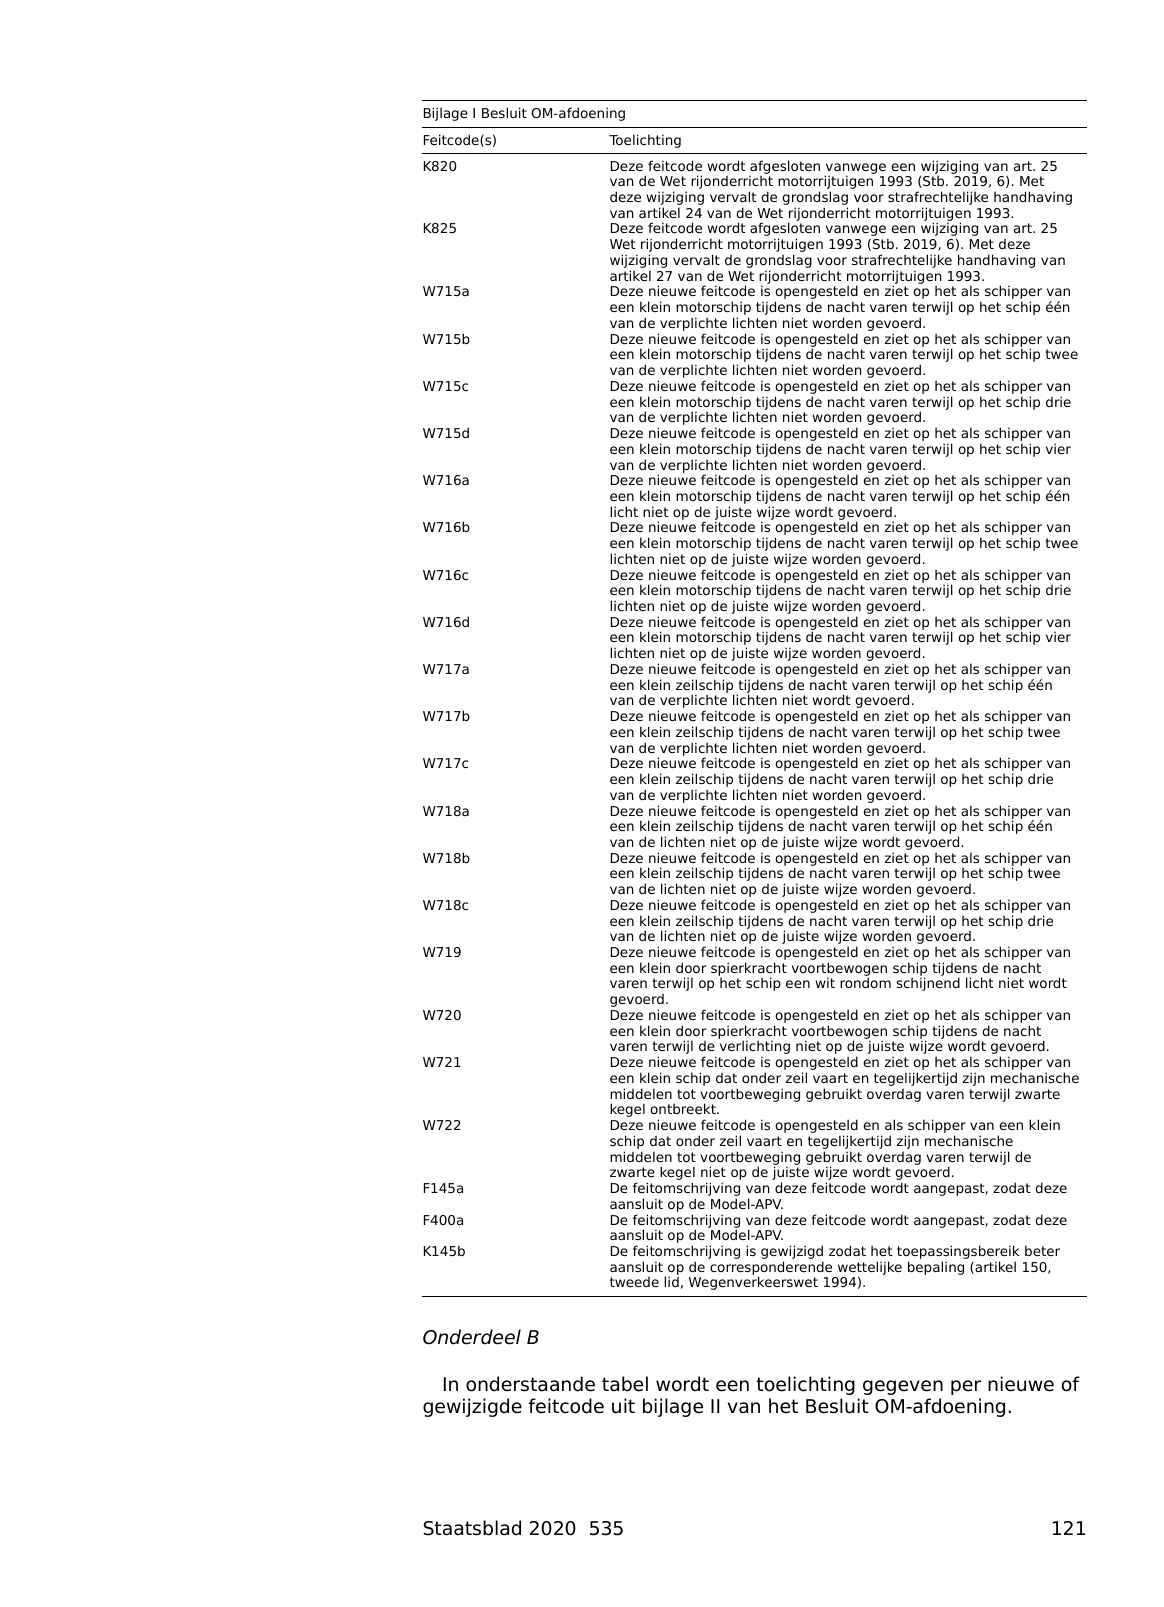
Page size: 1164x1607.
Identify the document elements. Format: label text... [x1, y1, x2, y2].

text In onderstaande tabel wordt een toelichting gegeven per nieuwe of gewijzigde feitcode uit bijlage II van het Besluit OM-afdoening. [422, 1374, 1087, 1418]
subtitle Onderdeel B [422, 1327, 1087, 1349]
